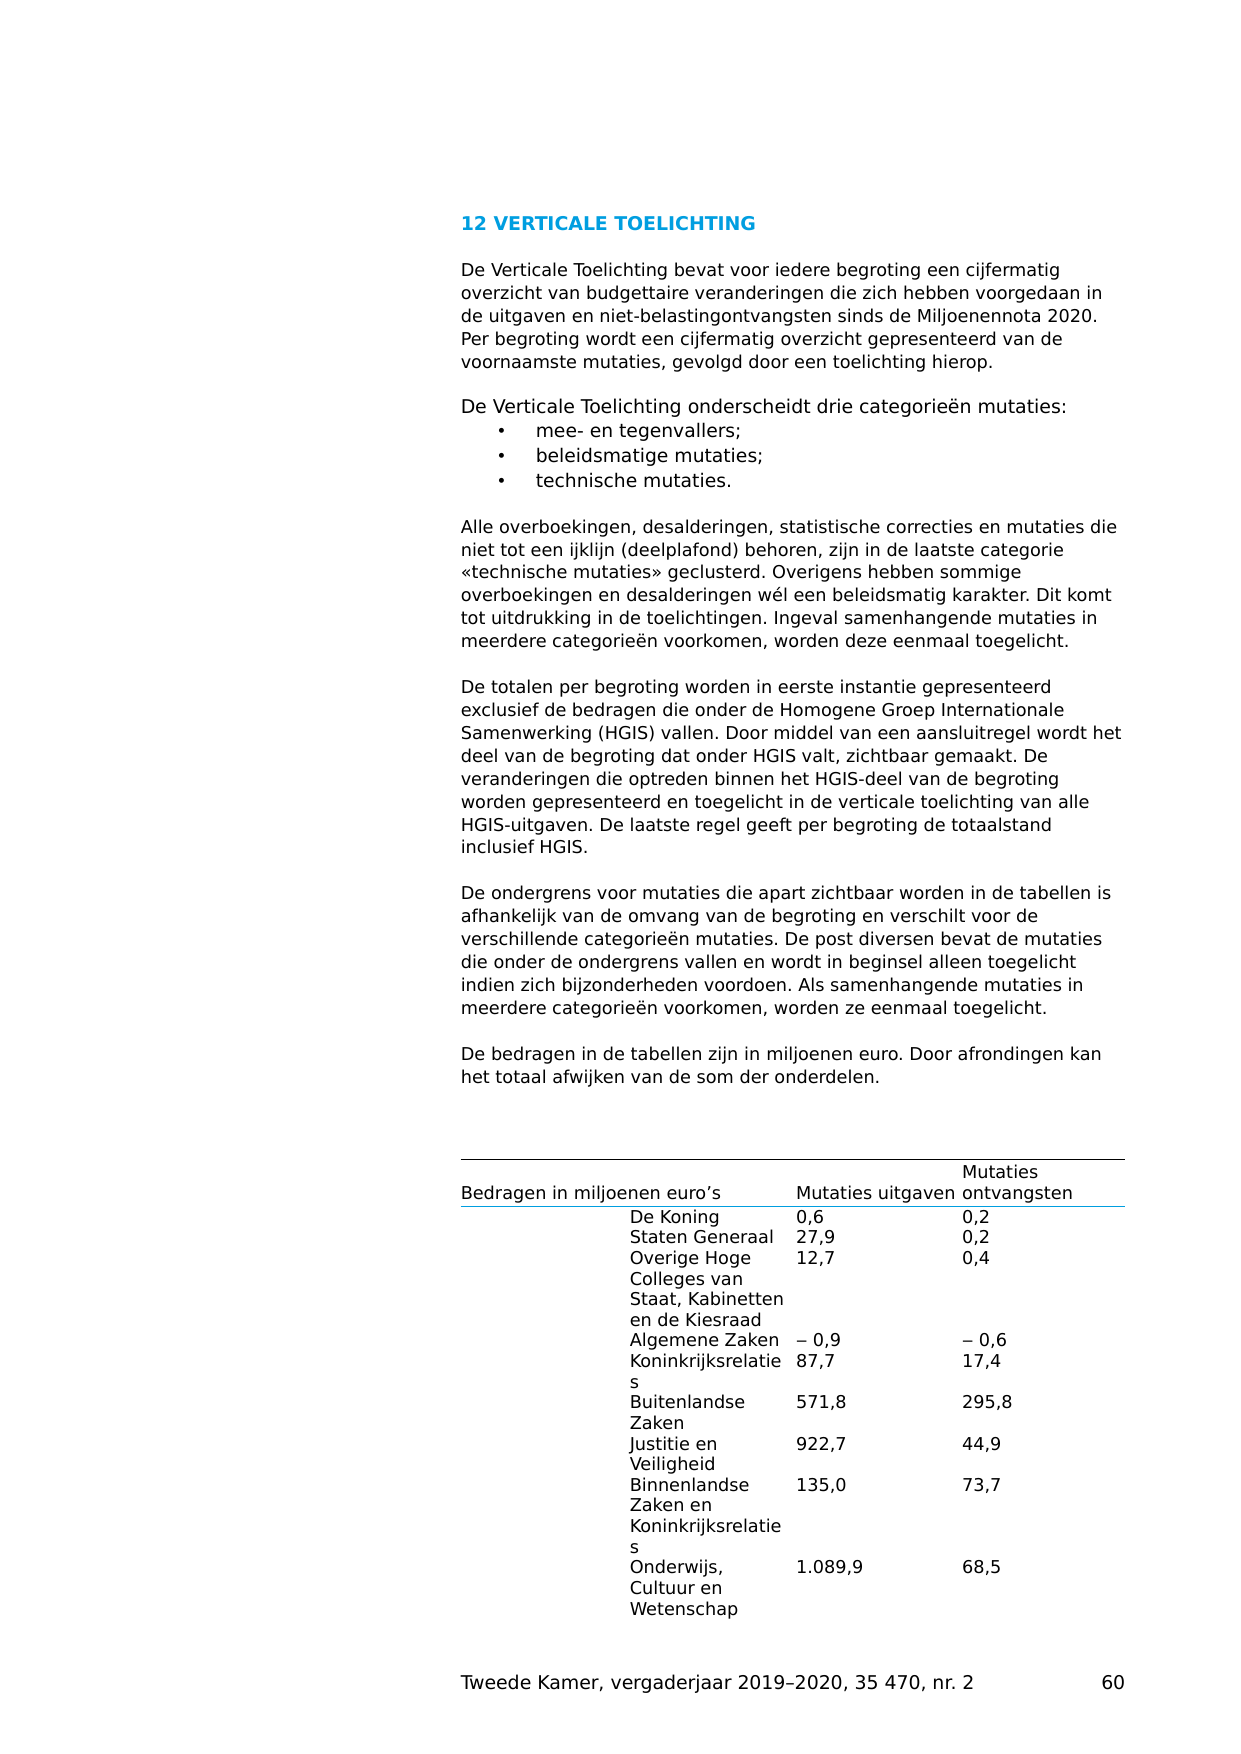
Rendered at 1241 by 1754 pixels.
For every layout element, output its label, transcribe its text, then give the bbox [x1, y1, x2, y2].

table_cell 571,8 [793, 1392, 959, 1433]
table_cell Buitenlandse Zaken [627, 1392, 793, 1433]
table_cell 12,7 [793, 1248, 959, 1330]
title 12 Verticale toelichting [461, 213, 1125, 235]
table_cell 0,2 [959, 1207, 1125, 1227]
table_cell Staten Generaal [627, 1227, 793, 1248]
table_cell [461, 1434, 627, 1475]
table_cell 1.089,9 [793, 1557, 959, 1619]
table_cell 0,6 [793, 1207, 959, 1227]
table_cell 73,7 [959, 1475, 1125, 1557]
table_cell 87,7 [793, 1351, 959, 1392]
table_cell 68,5 [959, 1557, 1125, 1619]
text De bedragen in de tabellen zijn in miljoenen euro. Door afrondingen kan het totaal afwijken van de som der onderdelen. [461, 1042, 1125, 1088]
table_cell Onderwijs, Cultuur en Wetenschap [627, 1557, 793, 1619]
table_cell Mutaties ontvangsten [959, 1160, 1125, 1206]
table_cell De Koning [627, 1207, 793, 1227]
table_cell Binnenlandse Zaken en Koninkrijksrelaties [627, 1475, 793, 1557]
table_cell ‒ 0,9 [793, 1330, 959, 1351]
table_cell [461, 1330, 627, 1351]
text De Verticale Toelichting onderscheidt drie categorieën mutaties: [461, 396, 1125, 418]
table_cell 17,4 [959, 1351, 1125, 1392]
text De totalen per begroting worden in eerste instantie gepresenteerd exclusief de bedragen die onder de Homogene Groep Internationale Samenwerking (HGIS) vallen. Door middel van een aansluitregel wordt het deel van de begroting dat onder HGIS valt, zichtbaar gemaakt. De veranderingen die optreden binnen het HGIS-deel van de begroting worden gepresenteerd en toegelicht in de verticale toelichting van alle HGIS-uitgaven. De laatste regel geeft per begroting de totaalstand inclusief HGIS. [461, 675, 1125, 858]
table_cell [461, 1207, 627, 1227]
table_cell [461, 1248, 627, 1330]
table_cell 295,8 [959, 1392, 1125, 1433]
table_cell Algemene Zaken [627, 1330, 793, 1351]
list beleidsmatige mutaties; [498, 443, 1125, 468]
table_cell Bedragen in miljoenen euro’s [461, 1160, 793, 1206]
table_cell 0,4 [959, 1248, 1125, 1330]
list technische mutaties. [498, 468, 1125, 493]
text De Verticale Toelichting bevat voor iedere begroting een cijfermatig overzicht van budgettaire veranderingen die zich hebben voorgedaan in de uitgaven en niet-belastingontvangsten sinds de Miljoenennota 2020. Per begroting wordt een cijfermatig overzicht gepresenteerd van de voornaamste mutaties, gevolgd door een toelichting hierop. [461, 258, 1125, 373]
table_cell Justitie en Veiligheid [627, 1434, 793, 1475]
table_cell [461, 1351, 627, 1392]
table_cell 44,9 [959, 1434, 1125, 1475]
table_header Tabel 12.1. Samenvattend overzicht mutaties sinds Miljoenennota 2019 [461, 1111, 1125, 1158]
table_cell [461, 1475, 627, 1557]
table_cell 135,0 [793, 1475, 959, 1557]
list mee- en tegenvallers; [498, 418, 1125, 443]
table_cell Mutaties uitgaven [793, 1160, 959, 1206]
table_cell Koninkrijksrelaties [627, 1351, 793, 1392]
text De ondergrens voor mutaties die apart zichtbaar worden in de tabellen is afhankelijk van de omvang van de begroting en verschilt voor de verschillende categorieën mutaties. De post diversen bevat de mutaties die onder de ondergrens vallen en wordt in beginsel alleen toegelicht indien zich bijzonderheden voordoen. Als samenhangende mutaties in meerdere categorieën voorkomen, worden ze eenmaal toegelicht. [461, 881, 1125, 1019]
table_cell [461, 1392, 627, 1433]
table_cell ‒ 0,6 [959, 1330, 1125, 1351]
table_cell 27,9 [793, 1227, 959, 1248]
table_cell 922,7 [793, 1434, 959, 1475]
table_cell [461, 1227, 627, 1248]
table_cell [461, 1557, 627, 1619]
table_cell 0,2 [959, 1227, 1125, 1248]
text Alle overboekingen, desalderingen, statistische correcties en mutaties die niet tot een ijklijn (deelplafond) behoren, zijn in de laatste categorie «technische mutaties» geclusterd. Overigens hebben sommige overboekingen en desalderingen wél een beleidsmatig karakter. Dit komt tot uitdrukking in de toelichtingen. Ingeval samenhangende mutaties in meerdere categorieën voorkomen, worden deze eenmaal toegelicht. [461, 515, 1125, 652]
table_cell Overige Hoge Colleges van Staat, Kabinetten en de Kiesraad [627, 1248, 793, 1330]
